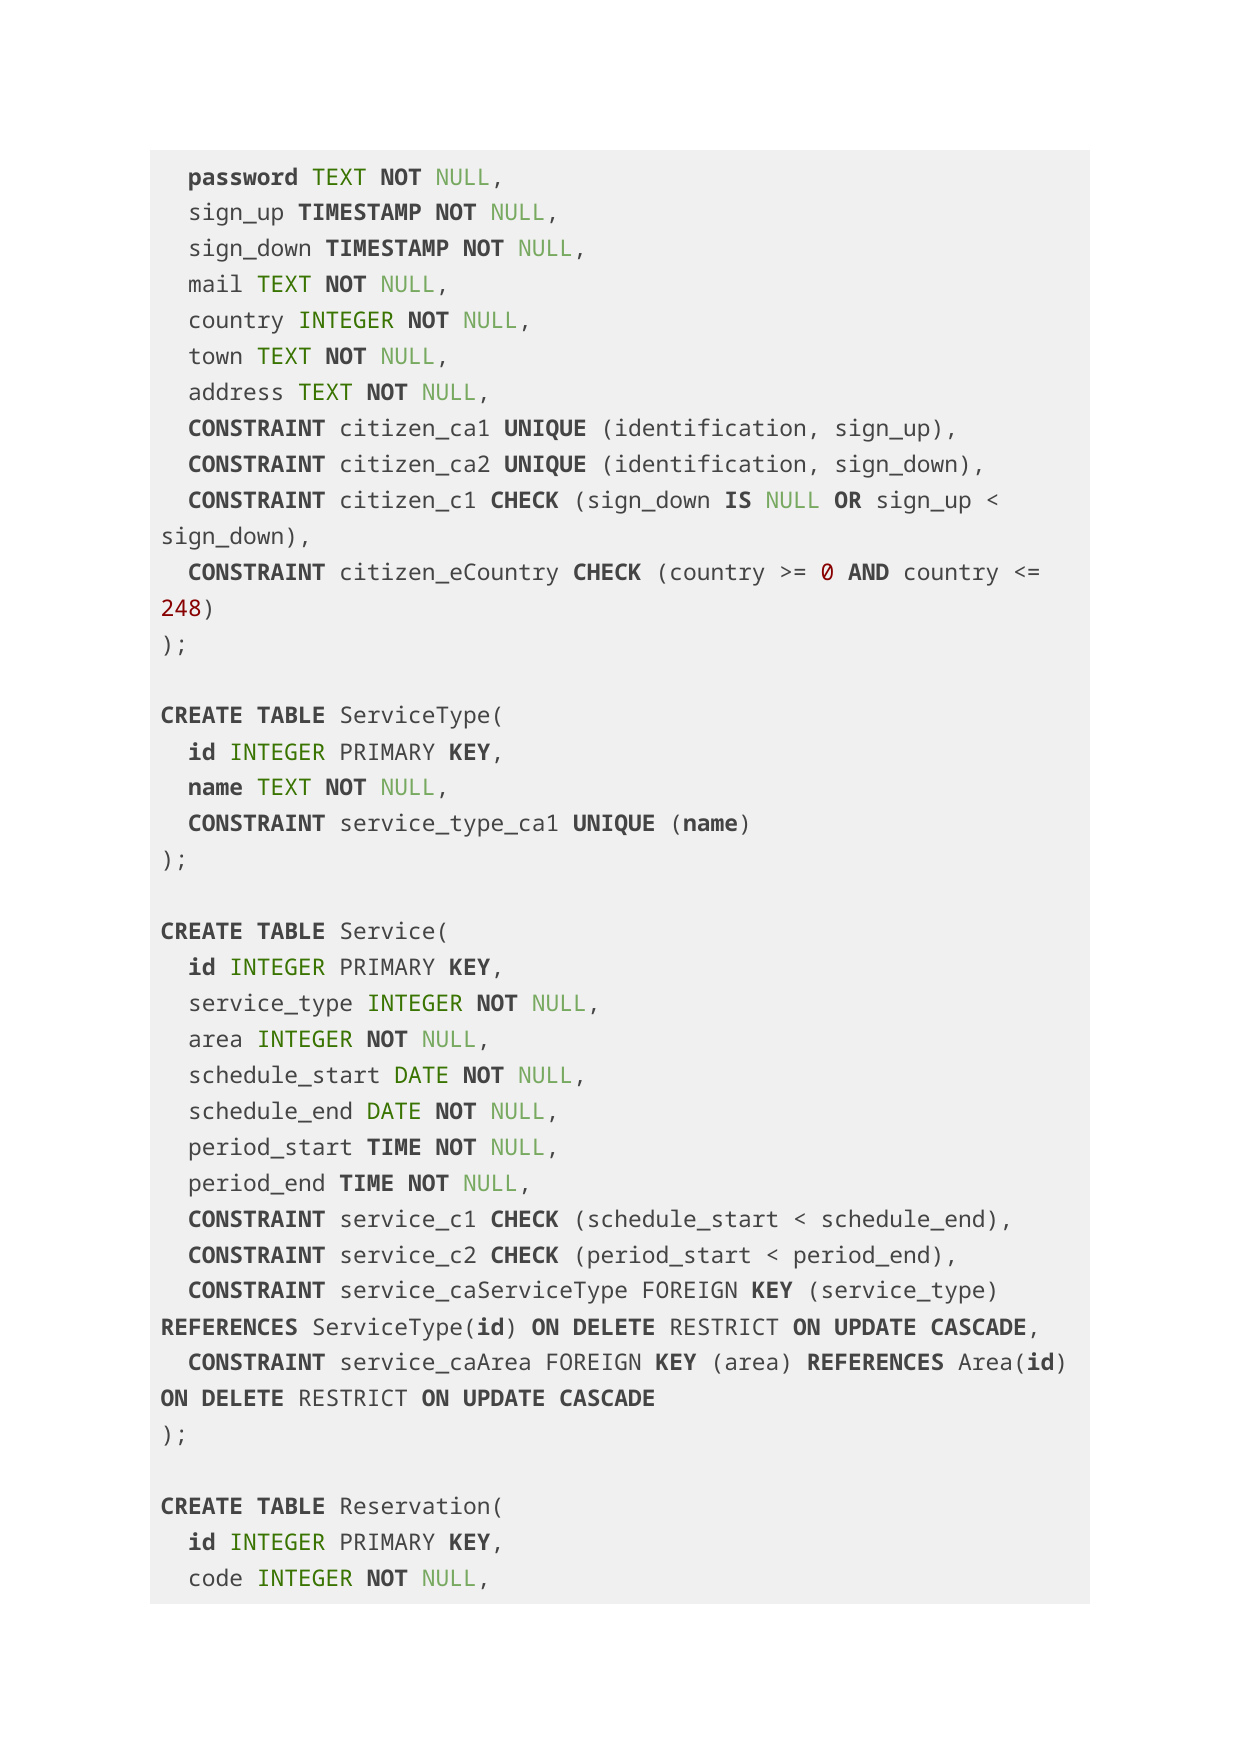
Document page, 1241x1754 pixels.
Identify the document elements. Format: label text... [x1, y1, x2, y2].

table_header password TEXT NOT NULL, sign_up TIMESTAMP NOT NULL, sign_down TIMESTAMP NOT NULL, mail TEXT NOT NULL, country INTEGER NOT NULL, town TEXT NOT NULL, address TEXT NOT NULL, CONSTRAINT citizen_ca1 UNIQUE (identification, sign_up), CONSTRAINT citizen_ca2 UNIQUE (identification, sign_down), CONSTRAINT citizen_c1 CHECK (sign_down IS NULL OR sign_up < sign_down), CONSTRAINT citizen_eCountry CHECK (country >= 0 AND country <= 248) ); CREATE TABLE ServiceType( id INTEGER PRIMARY KEY, name TEXT NOT NULL, CONSTRAINT service_type_ca1 UNIQUE (name) ); CREATE TABLE Service( id INTEGER PRIMARY KEY, service_type INTEGER NOT NULL, area INTEGER NOT NULL, schedule_start DATE NOT NULL, schedule_end DATE NOT NULL, period_start TIME NOT NULL, period_end TIME NOT NULL, CONSTRAINT service_c1 CHECK (schedule_start < schedule_end), CONSTRAINT service_c2 CHECK (period_start < period_end), CONSTRAINT service_caServiceType FOREIGN KEY (service_type) REFERENCES ServiceType(id) ON DELETE RESTRICT ON UPDATE CASCADE, CONSTRAINT service_caArea FOREIGN KEY (area) REFERENCES Area(id) ON DELETE RESTRICT ON UPDATE CASCADE ); CREATE TABLE Reservation( id INTEGER PRIMARY KEY, code INTEGER NOT NULL, [150, 150, 1090, 1604]
